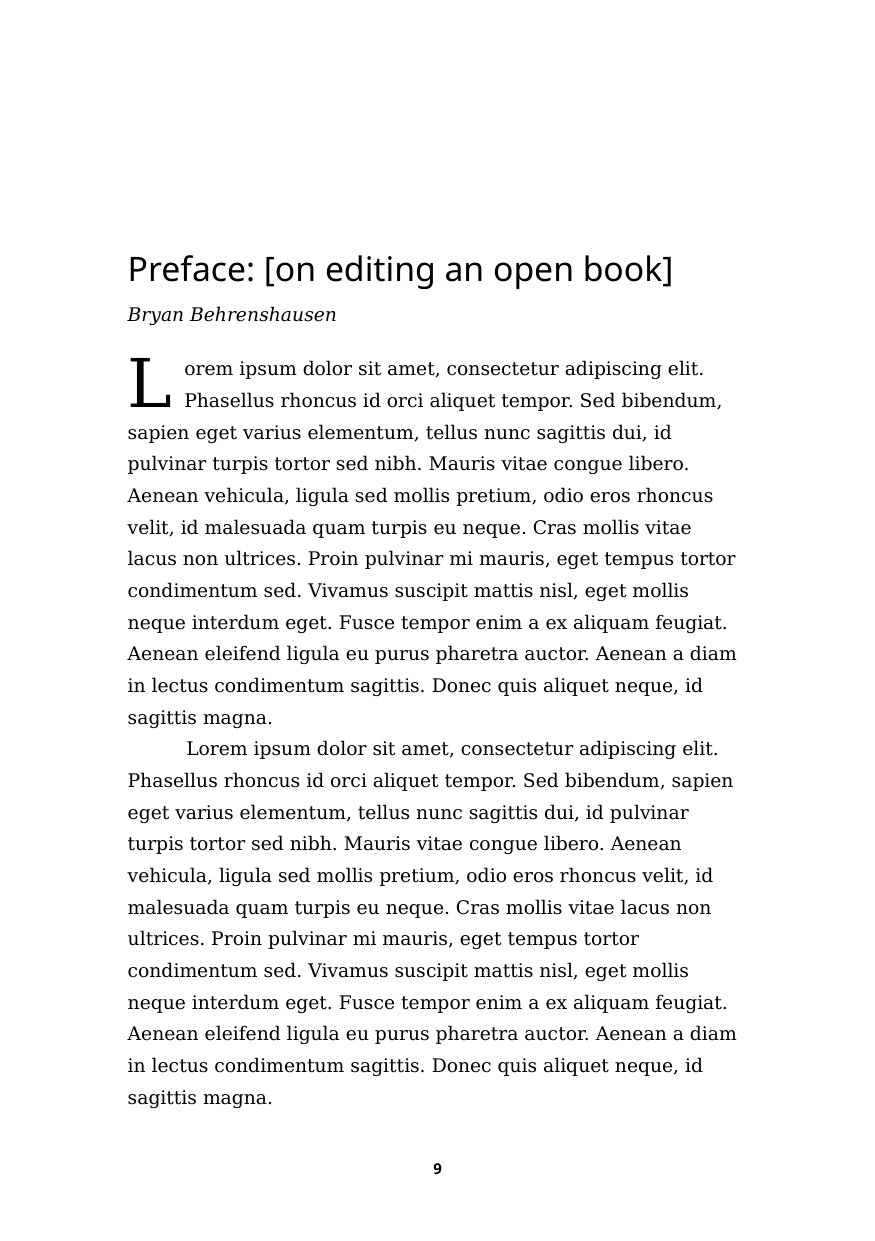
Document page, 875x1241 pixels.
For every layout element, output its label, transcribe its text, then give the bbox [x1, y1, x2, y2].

text Bryan Behrenshausen [127, 304, 747, 326]
subtitle Preface: [on editing an open book] [127, 246, 747, 292]
text Lorem ipsum dolor sit amet, consectetur adipiscing elit. Phasellus rhoncus id orci aliquet tempor. Sed bibendum, sapien eget varius elementum, tellus nunc sagittis dui, id pulvinar turpis tortor sed nibh. Mauris vitae congue libero. Aenean vehicula, ligula sed mollis pretium, odio eros rhoncus velit, id malesuada quam turpis eu neque. Cras mollis vitae lacus non ultrices. Proin pulvinar mi mauris, eget tempus tortor condimentum sed. Vivamus suscipit mattis nisl, eget mollis neque interdum eget. Fusce tempor enim a ex aliquam feugiat. Aenean eleifend ligula eu purus pharetra auctor. Aenean a diam in lectus condimentum sagittis. Donec quis aliquet neque, id sagittis magna. [127, 738, 747, 1109]
text Lorem ipsum dolor sit amet, consectetur adipiscing elit. Phasellus rhoncus id orci aliquet tempor. Sed bibendum, sapien eget varius elementum, tellus nunc sagittis dui, id pulvinar turpis tortor sed nibh. Mauris vitae congue libero. Aenean vehicula, ligula sed mollis pretium, odio eros rhoncus velit, id malesuada quam turpis eu neque. Cras mollis vitae lacus non ultrices. Proin pulvinar mi mauris, eget tempus tortor condimentum sed. Vivamus suscipit mattis nisl, eget mollis neque interdum eget. Fusce tempor enim a ex aliquam feugiat. Aenean eleifend ligula eu purus pharetra auctor. Aenean a diam in lectus condimentum sagittis. Donec quis aliquet neque, id sagittis magna. [127, 358, 747, 729]
